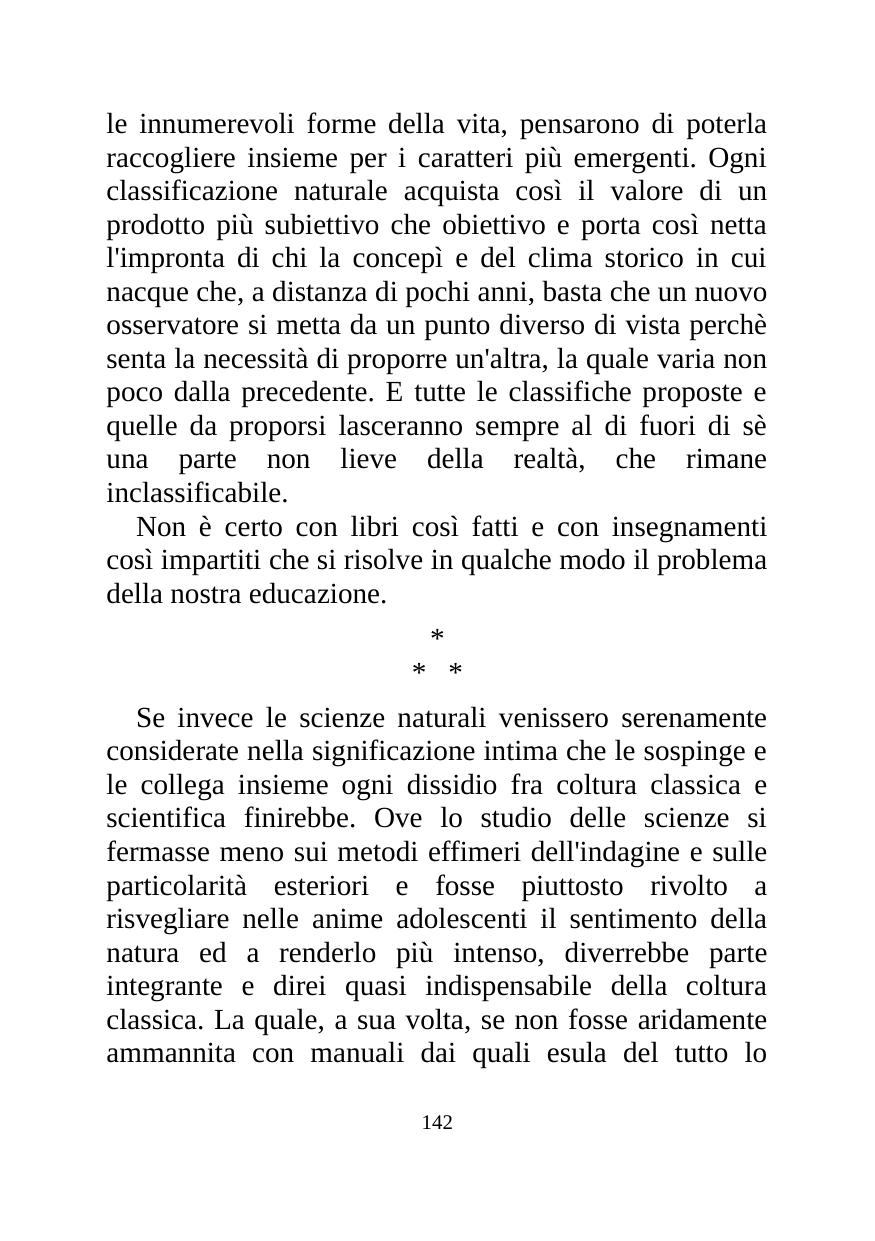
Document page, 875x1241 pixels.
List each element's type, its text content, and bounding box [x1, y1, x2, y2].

text le innumerevoli forme della vita, pensarono di poterla raccogliere insieme per i caratteri più emergenti. Ogni classificazione naturale acquista così il valore di un prodotto più subiettivo che obiettivo e porta così netta l'impronta di chi la concepì e del clima storico in cui nacque che, a distanza di pochi anni, basta che un nuovo osservatore si metta da un punto diverso di vista perchè senta la necessità di proporre un'altra, la quale varia non poco dalla precedente. E tutte le classifiche proposte e quelle da proporsi lasceranno sempre al di fuori di sè una parte non lieve della realtà, che rimane inclassificabile. [106, 106, 768, 509]
text * * * [106, 621, 768, 688]
text Se invece le scienze naturali venissero serenamente considerate nella significazione intima che le sospinge e le collega insieme ogni dissidio fra coltura classica e scientifica finirebbe. Ove lo studio delle scienze si fermasse meno sui metodi effimeri dell'indagine e sulle particolarità esteriori e fosse piuttosto rivolto a risvegliare nelle anime adolescenti il sentimento della natura ed a renderlo più intenso, diverrebbe parte integrante e direi quasi indispensabile della coltura classica. La quale, a sua volta, se non fosse aridamente ammannita con manuali dai quali esula del tutto lo [106, 700, 768, 1069]
text Non è certo con libri così fatti e con insegnamenti così impartiti che si risolve in qualche modo il problema della nostra educazione. [106, 509, 768, 609]
